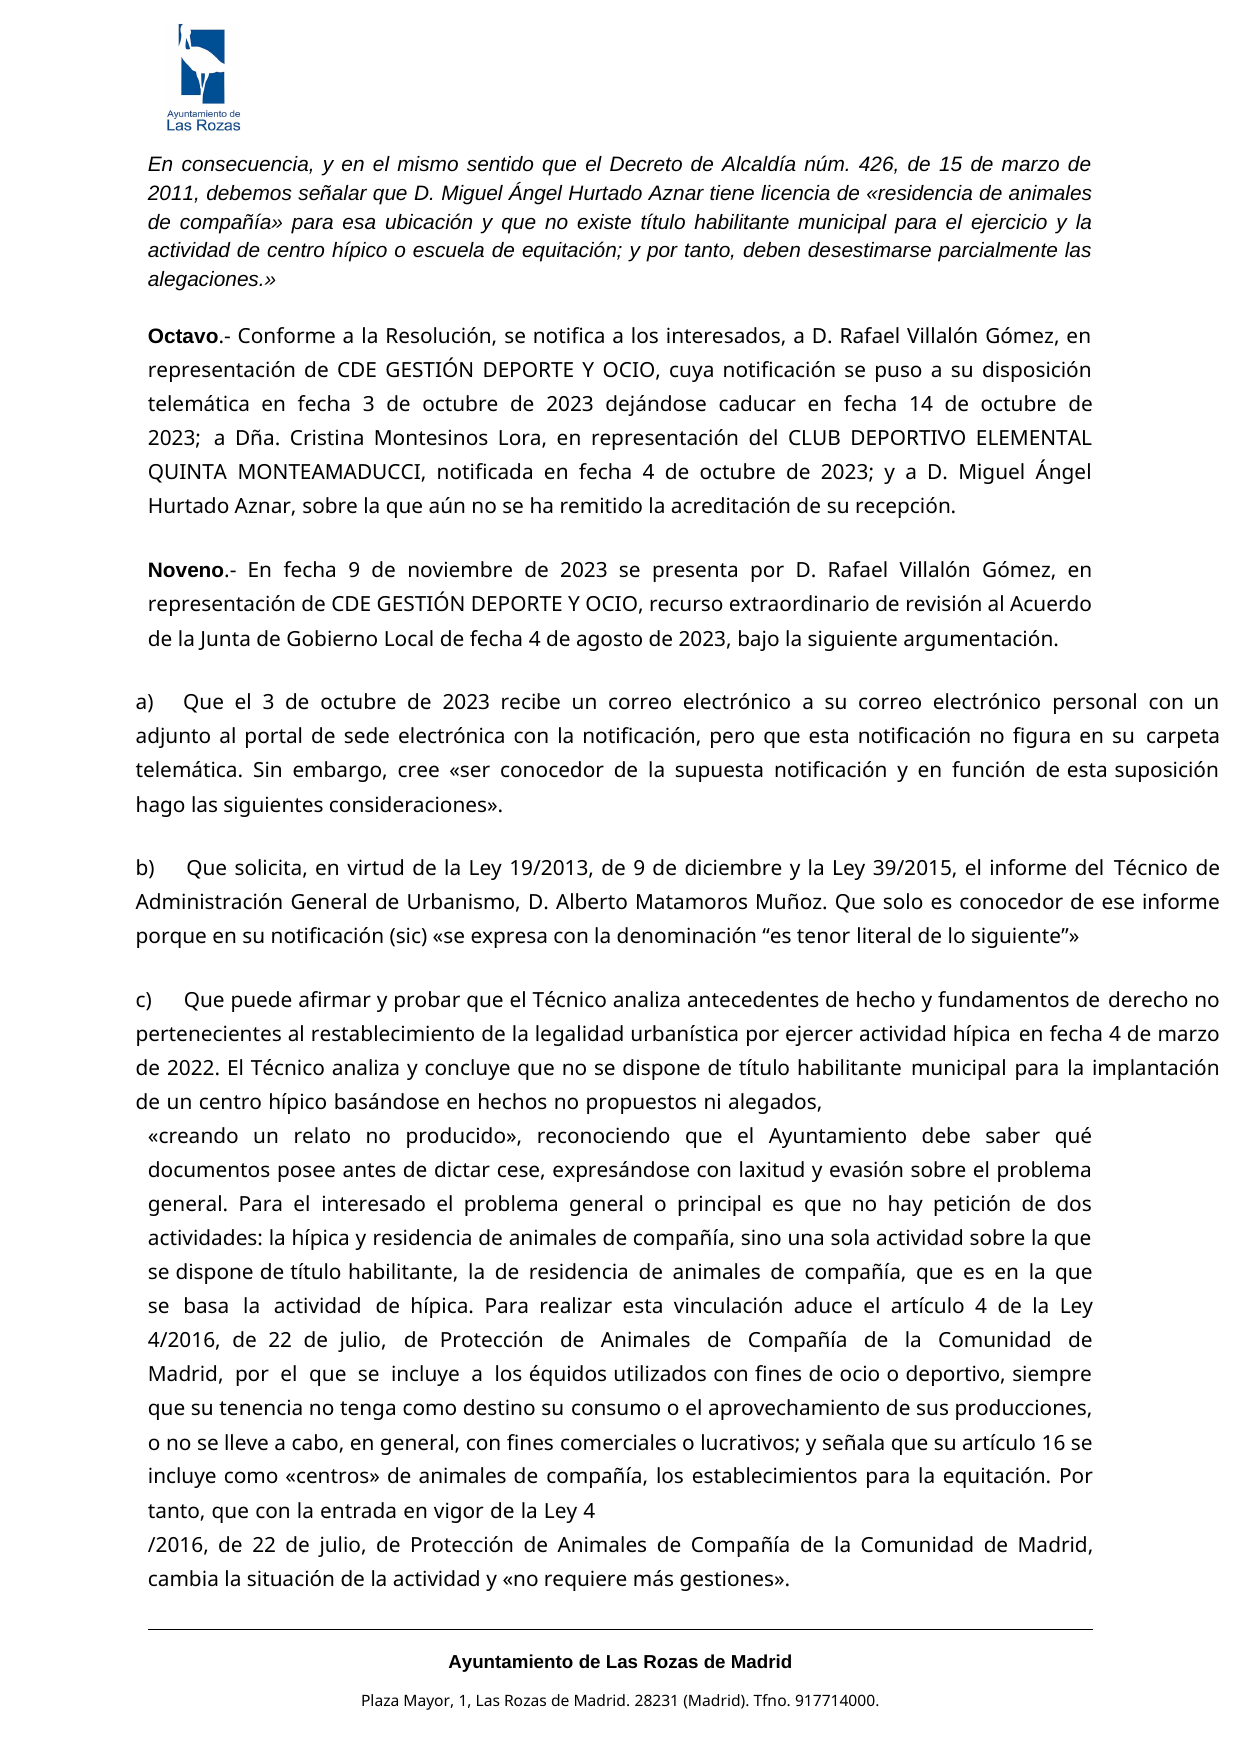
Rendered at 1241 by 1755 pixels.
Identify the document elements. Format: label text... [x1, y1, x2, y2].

text /2016, de 22 de julio, de Protección de Animales de Compañía de la Comunidad de Madrid, cambia la situación de la actividad y «no requiere más gestiones». [148, 1530, 1093, 1592]
list Que puede afirmar y probar que el Técnico analiza antecedentes de hecho y fundamentos de derecho no pertenecientes al restablecimiento de la legalidad urbanística por ejercer actividad hípica en fecha 4 de marzo de 2022. El Técnico analiza y concluye que no se dispone de título habilitante municipal para la implantación de un centro hípico basándose en hechos no propuestos ni alegados, [135, 985, 1220, 1115]
list Que solicita, en virtud de la Ley 19/2013, de 9 de diciembre y la Ley 39/2015, el informe del Técnico de Administración General de Urbanismo, D. Alberto Matamoros Muñoz. Que solo es conocedor de ese informe porque en su notificación (sic) «se expresa con la denominación “es tenor literal de lo siguiente”» [135, 853, 1220, 950]
text En consecuencia, y en el mismo sentido que el Decreto de Alcaldía núm. 426, de 15 de marzo de 2011, debemos señalar que D. Miguel Ángel Hurtado Aznar tiene licencia de «residencia de animales de compañía» para esa ubicación y que no existe título habilitante municipal para el ejercicio y la actividad de centro hípico o escuela de equitación; y por tanto, deben desestimarse parcialmente las alegaciones.» [148, 152, 1093, 291]
text Noveno.- En fecha 9 de noviembre de 2023 se presenta por D. Rafael Villalón Gómez, en representación de CDE GESTIÓN DEPORTE Y OCIO, recurso extraordinario de revisión al Acuerdo de la Junta de Gobierno Local de fecha 4 de agosto de 2023, bajo la siguiente argumentación. [148, 555, 1093, 652]
list Que el 3 de octubre de 2023 recibe un correo electrónico a su correo electrónico personal con un adjunto al portal de sede electrónica con la notificación, pero que esta notificación no figura en su carpeta telemática. Sin embargo, cree «ser conocedor de la supuesta notificación y en función de esta suposición hago las siguientes consideraciones». [135, 687, 1220, 818]
text Octavo.- Conforme a la Resolución, se notifica a los interesados, a D. Rafael Villalón Gómez, en representación de CDE GESTIÓN DEPORTE Y OCIO, cuya notificación se puso a su disposición telemática en fecha 3 de octubre de 2023 dejándose caducar en fecha 14 de octubre de 2023; a Dña. Cristina Montesinos Lora, en representación del CLUB DEPORTIVO ELEMENTAL QUINTA MONTEAMADUCCI, notificada en fecha 4 de octubre de 2023; y a D. Miguel Ángel Hurtado Aznar, sobre la que aún no se ha remitido la acreditación de su recepción. [148, 321, 1093, 519]
text «creando un relato no producido», reconociendo que el Ayuntamiento debe saber qué documentos posee antes de dictar cese, expresándose con laxitud y evasión sobre el problema general. Para el interesado el problema general o principal es que no hay petición de dos actividades: la hípica y residencia de animales de compañía, sino una sola actividad sobre la que se dispone de título habilitante, la de residencia de animales de compañía, que es en la que se basa la actividad de hípica. Para realizar esta vinculación aduce el artículo 4 de la Ley 4/2016, de 22 de julio, de Protección de Animales de Compañía de la Comunidad de Madrid, por el que se incluye a los équidos utilizados con fines de ocio o deportivo, siempre que su tenencia no tenga como destino su consumo o el aprovechamiento de sus producciones, o no se lleve a cabo, en general, con fines comerciales o lucrativos; y señala que su artículo 16 se incluye como «centros» de animales de compañía, los establecimientos para la equitación. Por tanto, que con la entrada en vigor de la Ley 4 [148, 1121, 1093, 1524]
